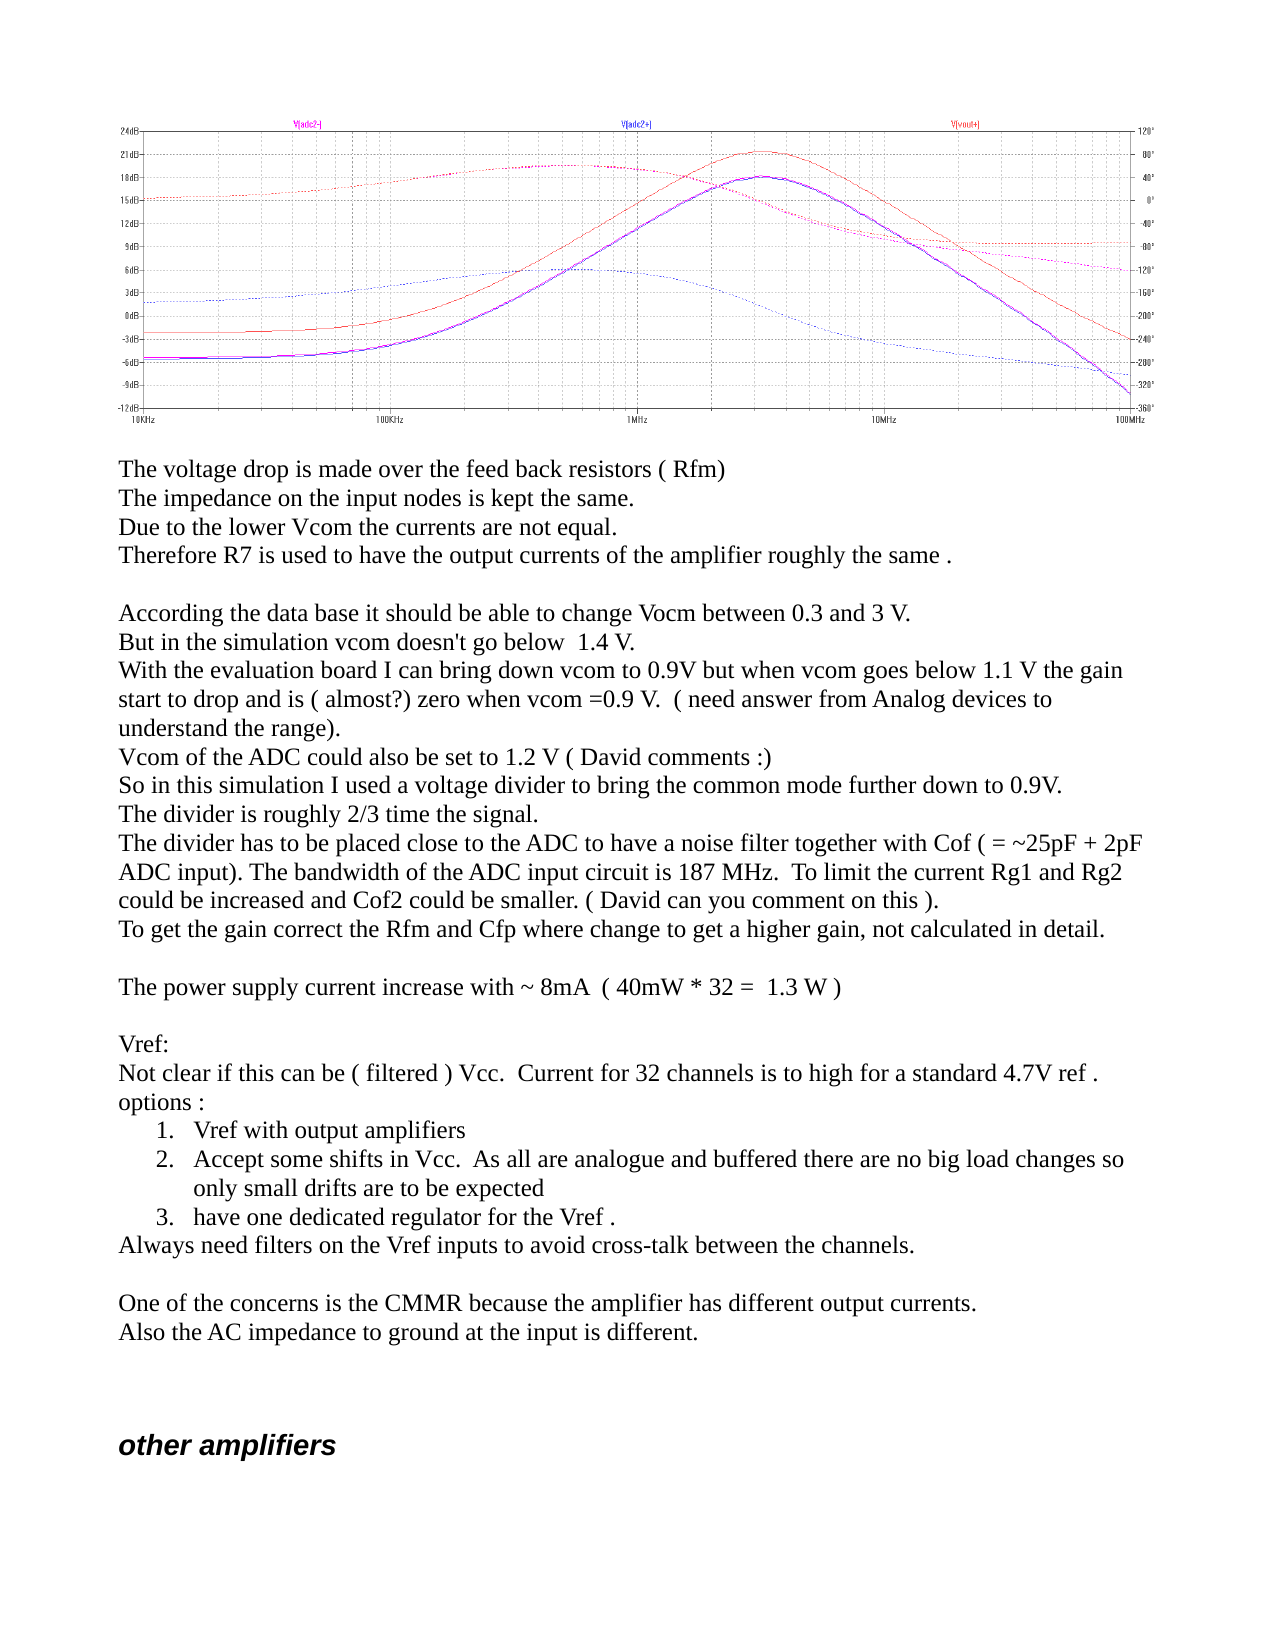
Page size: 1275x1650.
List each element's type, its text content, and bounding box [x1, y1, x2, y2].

text Due to the lower Vcom the currents are not equal. [118, 512, 1157, 541]
text To get the gain correct the Rfm and Cfp where change to get a higher gain, not calculated in detail. [118, 914, 1157, 943]
subtitle other amplifiers [118, 1428, 1157, 1462]
text With the evaluation board I can bring down vcom to 0.9V but when vcom goes below 1.1 V the gain start to drop and is ( almost?) zero when vcom =0.9 V. ( need answer from Analog devices to understand the range). [118, 656, 1157, 742]
text Vref: [118, 1029, 1157, 1058]
text Also the AC impedance to ground at the input is different. [118, 1317, 1157, 1346]
text Always need filters on the Vref inputs to avoid cross-talk between the channels. [118, 1231, 1157, 1259]
text According the data base it should be able to change Vocm between 0.3 and 3 V. [118, 598, 1157, 627]
text The impedance on the input nodes is kept the same. [118, 483, 1157, 512]
text Therefore R7 is used to have the output currents of the amplifier roughly the same . [118, 541, 1157, 569]
text Vcom of the ADC could also be set to 1.2 V ( David comments :) [118, 742, 1157, 771]
text The divider is roughly 2/3 time the signal. [118, 799, 1157, 828]
text But in the simulation vcom doesn't go below 1.4 V. [118, 627, 1157, 656]
list have one dedicated regulator for the Vref . [156, 1202, 1157, 1231]
text The voltage drop is made over the feed back resistors ( Rfm) [118, 454, 1157, 483]
text So in this simulation I used a voltage divider to bring the common mode further down to 0.9V. [118, 771, 1157, 799]
text Not clear if this can be ( filtered ) Vcc. Current for 32 channels is to high for a standard 4.7V ref . [118, 1058, 1157, 1087]
text options : [118, 1087, 1157, 1116]
picture [118, 118, 1157, 426]
text The power supply current increase with ~ 8mA ( 40mW * 32 = 1.3 W ) [118, 972, 1157, 1001]
text The divider has to be placed close to the ADC to have a noise filter together with Cof ( = ~25pF + 2pF ADC input). The bandwidth of the ADC input circuit is 187 MHz. To limit the current Rg1 and Rg2 could be increased and Cof2 could be smaller. ( David can you comment on this ). [118, 828, 1157, 914]
text One of the concerns is the CMMR because the amplifier has different output currents. [118, 1288, 1157, 1317]
list Vref with output amplifiers [156, 1116, 1157, 1144]
list Accept some shifts in Vcc. As all are analogue and buffered there are no big load changes so only small drifts are to be expected [156, 1144, 1157, 1202]
